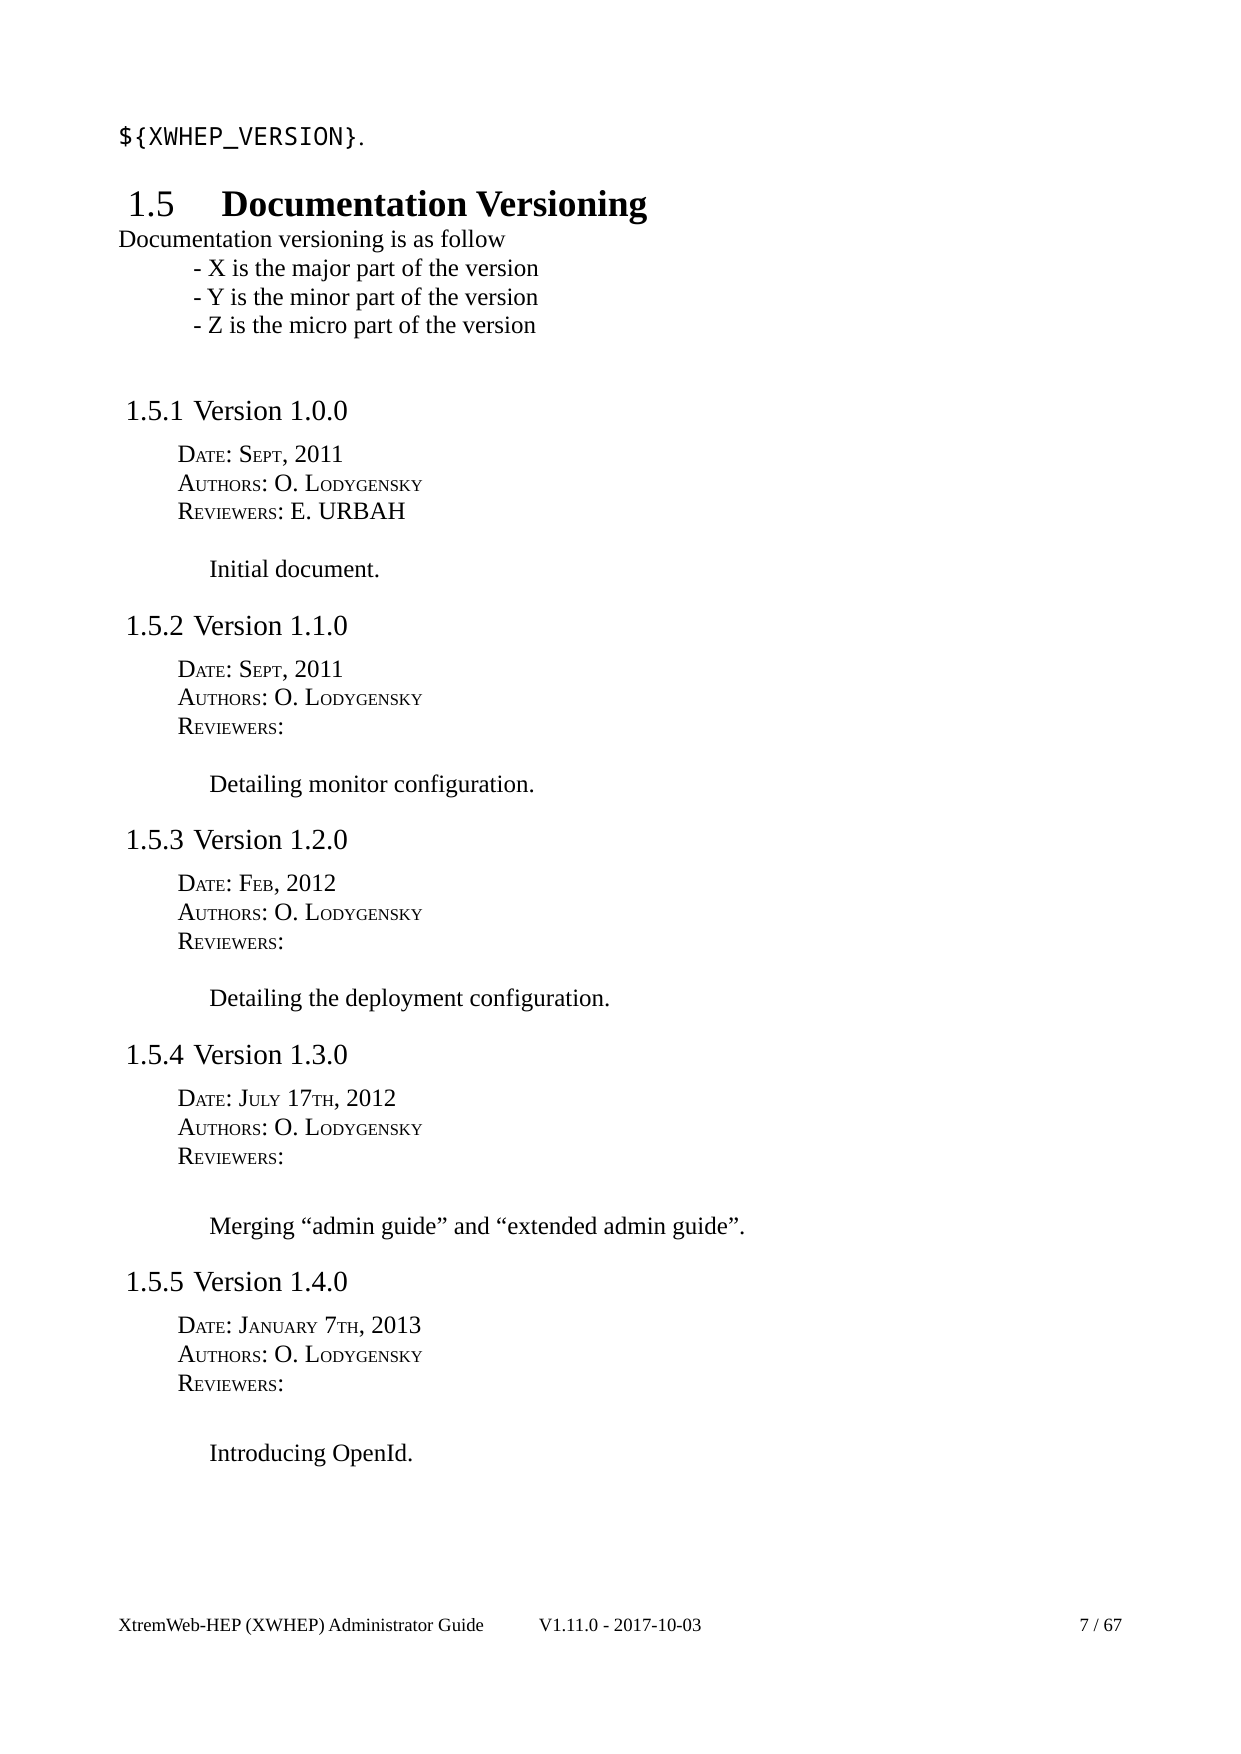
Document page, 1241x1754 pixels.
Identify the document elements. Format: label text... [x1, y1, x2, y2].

text Authors: O. Lodygensky [177, 682, 1122, 711]
text Reviewers: [177, 1368, 1122, 1397]
text Merging “admin guide” and “extended admin guide”. [209, 1211, 1035, 1239]
text Authors: O. Lodygensky [177, 897, 1122, 926]
text Authors: O. Lodygensky [177, 1112, 1122, 1141]
text Documentation versioning is as follow [118, 224, 1122, 253]
subtitle Version 1.1.0 [118, 608, 1122, 641]
text Initial document. [209, 554, 1035, 583]
text Date: Sept, 2011 [177, 439, 1122, 468]
text Date: July 17th, 2012 [177, 1083, 1122, 1112]
text - Y is the minor part of the version [118, 282, 1122, 310]
text Reviewers: [177, 926, 1122, 955]
text Date: January 7th, 2013 [177, 1311, 1122, 1339]
text - X is the major part of the version [118, 253, 1122, 282]
text ${XWHEP_VERSION}. [118, 118, 1122, 152]
text Detailing monitor configuration. [209, 769, 1035, 797]
text Date: Sept, 2011 [177, 654, 1122, 682]
subtitle Documentation Versioning [118, 181, 1122, 224]
text Detailing the deployment configuration. [209, 983, 1035, 1012]
text Introducing OpenId. [209, 1438, 1035, 1467]
subtitle Version 1.3.0 [118, 1037, 1122, 1071]
text Reviewers: [177, 711, 1122, 740]
subtitle Version 1.0.0 [118, 393, 1122, 426]
text Reviewers: E. URBAH [177, 496, 1122, 525]
subtitle Version 1.2.0 [118, 822, 1122, 856]
text - Z is the micro part of the version [118, 310, 1122, 339]
text Authors: O. Lodygensky [177, 468, 1122, 496]
subtitle Version 1.4.0 [118, 1264, 1122, 1298]
text Authors: O. Lodygensky [177, 1339, 1122, 1368]
text Date: Feb, 2012 [177, 868, 1122, 897]
text Reviewers: [177, 1141, 1122, 1169]
